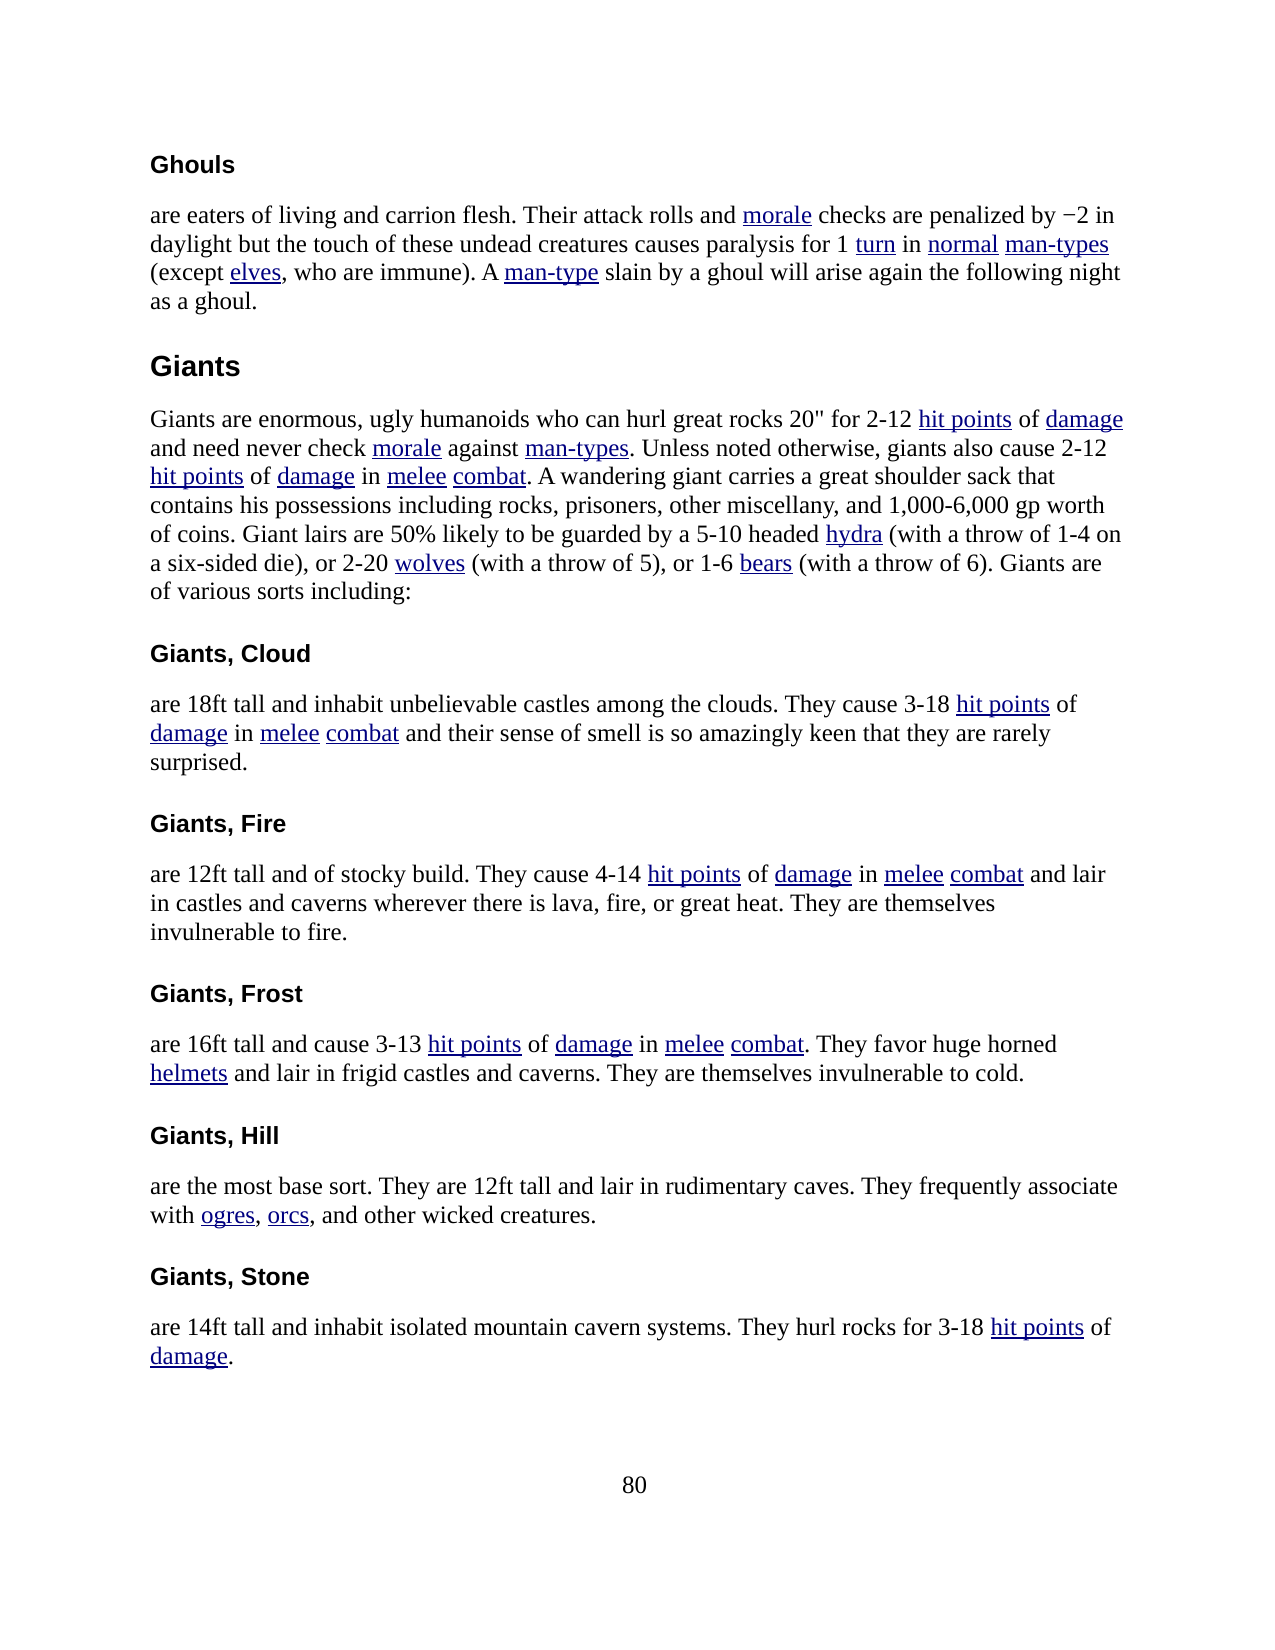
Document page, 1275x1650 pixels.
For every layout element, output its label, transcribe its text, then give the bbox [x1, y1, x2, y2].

text are 14ft tall and inhabit isolated mountain cavern systems. They hurl rocks for 3-18 hit points of damage. [150, 1312, 1125, 1370]
text are 18ft tall and inhabit unbelievable castles among the clouds. They cause 3-18 hit points of damage in melee combat and their sense of smell is so amazingly keen that they are rarely surprised. [150, 689, 1125, 775]
text are eaters of living and carrion flesh. Their attack rolls and morale checks are penalized by −2 in daylight but the touch of these undead creatures causes paralysis for 1 turn in normal man-types (except elves, who are immune). A man-type slain by a ghoul will arise again the following night as a ghoul. [150, 200, 1125, 315]
subtitle Giants, Stone [150, 1262, 1125, 1291]
text are the most base sort. They are 12ft tall and lair in rudimentary caves. They frequently associate with ogres, orcs, and other wicked creatures. [150, 1171, 1125, 1228]
subtitle Giants, Frost [150, 979, 1125, 1008]
text are 16ft tall and cause 3-13 hit points of damage in melee combat. They favor huge horned helmets and lair in frigid castles and caverns. They are themselves invulnerable to cold. [150, 1029, 1125, 1087]
subtitle Giants, Hill [150, 1121, 1125, 1149]
subtitle Giants [150, 349, 1125, 382]
subtitle Giants, Cloud [150, 639, 1125, 668]
text Giants are enormous, ugly humanoids who can hurl great rocks 20" for 2-12 hit points of damage and need never check morale against man-types. Unless noted otherwise, giants also cause 2-12 hit points of damage in melee combat. A wandering giant carries a great shoulder sack that contains his possessions including rocks, prisoners, other miscellany, and 1,000-6,000 gp worth of coins. Giant lairs are 50% likely to be guarded by a 5-10 headed hydra (with a throw of 1-4 on a six-sided die), or 2-20 wolves (with a throw of 5), or 1-6 bears (with a throw of 6). Giants are of various sorts including: [150, 404, 1125, 605]
subtitle Ghouls [150, 150, 1125, 178]
text are 12ft tall and of stocky build. They cause 4-14 hit points of damage in melee combat and lair in castles and caverns wherever there is lava, fire, or great heat. They are themselves invulnerable to fire. [150, 859, 1125, 946]
subtitle Giants, Fire [150, 809, 1125, 838]
